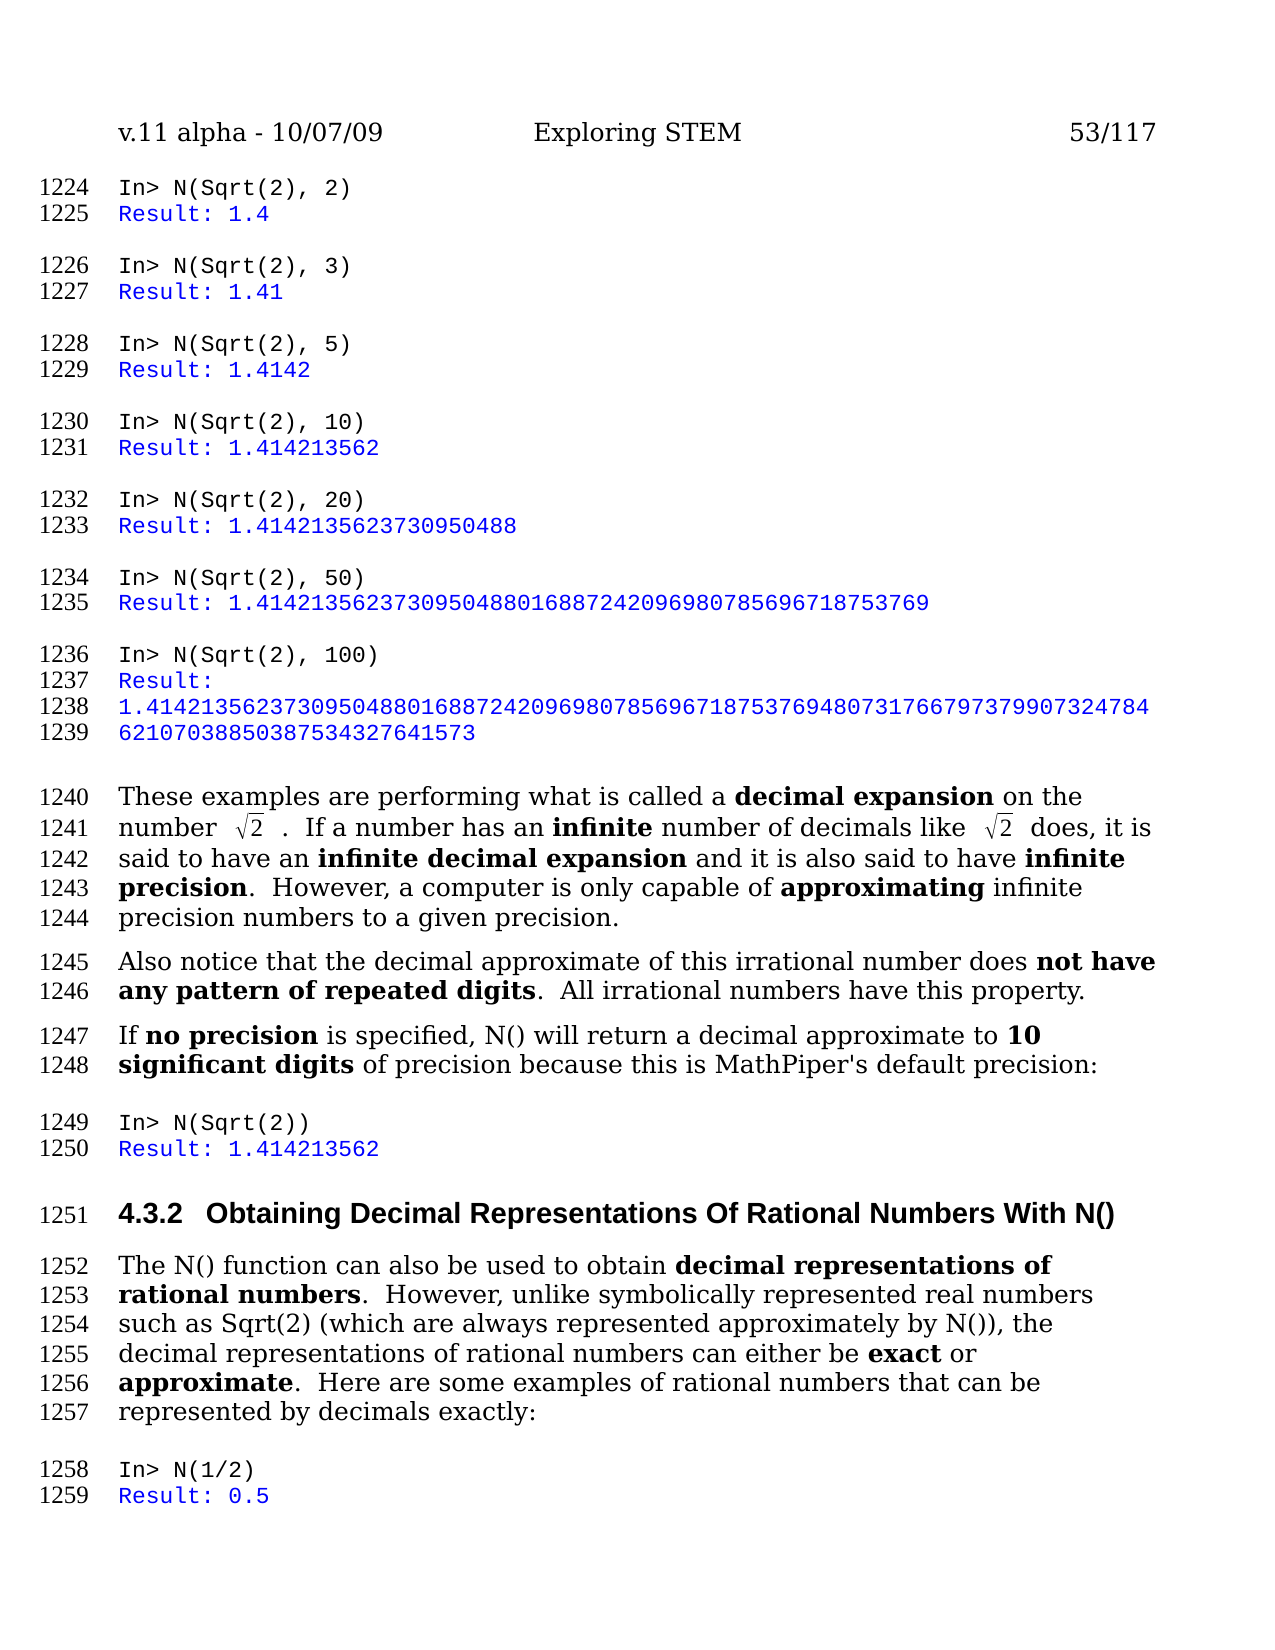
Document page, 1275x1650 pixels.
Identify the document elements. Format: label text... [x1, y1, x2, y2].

text In> N(Sqrt(2), 10) [118, 410, 1157, 436]
text Result: 0.5 [118, 1484, 1157, 1511]
text In> N(1/2) [118, 1459, 1157, 1484]
text In> N(Sqrt(2), 100) [118, 644, 1157, 669]
text Also notice that the decimal approximate of this irrational number does not have any pattern of repeated digits. All irrational numbers have this property. [118, 947, 1157, 1006]
text Result: 1.41 [118, 281, 1157, 306]
text The N() function can also be used to obtain decimal representations of rational numbers. However, unlike symbolically represented real numbers such as Sqrt(2) (which are always represented approximately by N()), the decimal representations of rational numbers can either be exact or approximate. Here are some examples of rational numbers that can be represented by decimals exactly: [118, 1251, 1157, 1427]
text In> N(Sqrt(2), 20) [118, 488, 1157, 514]
subtitle Obtaining Decimal Representations Of Rational Numbers With N() [118, 1196, 1157, 1230]
text These examples are performing what is called a decimal expansion on the number. If a number has an infinite number of decimals likedoes, it is said to have an infinite decimal expansion and it is also said to have infinite precision. However, a computer is only capable of approximating infinite precision numbers to a given precision. [118, 782, 1157, 932]
text If no precision is specified, N() will return a decimal approximate to 10 significant digits of precision because this is MathPiper's default precision: [118, 1021, 1157, 1079]
text In> N(Sqrt(2), 2) [118, 177, 1157, 203]
text Result: 1.4142135623730950488016887242096980785696718753769 [118, 592, 1157, 618]
text In> N(Sqrt(2), 50) [118, 566, 1157, 592]
text In> N(Sqrt(2)) [118, 1111, 1157, 1137]
text Result: 1.414213562373095048801688724209698078569671875376948073176679737990732478462107038850387534327641573 [118, 669, 1157, 747]
text In> N(Sqrt(2), 3) [118, 254, 1157, 281]
text Result: 1.414213562 [118, 1137, 1157, 1163]
text Result: 1.414213562 [118, 436, 1157, 462]
text Result: 1.4142135623730950488 [118, 514, 1157, 540]
text Result: 1.4142 [118, 358, 1157, 384]
text In> N(Sqrt(2), 5) [118, 332, 1157, 358]
text Result: 1.4 [118, 203, 1157, 229]
